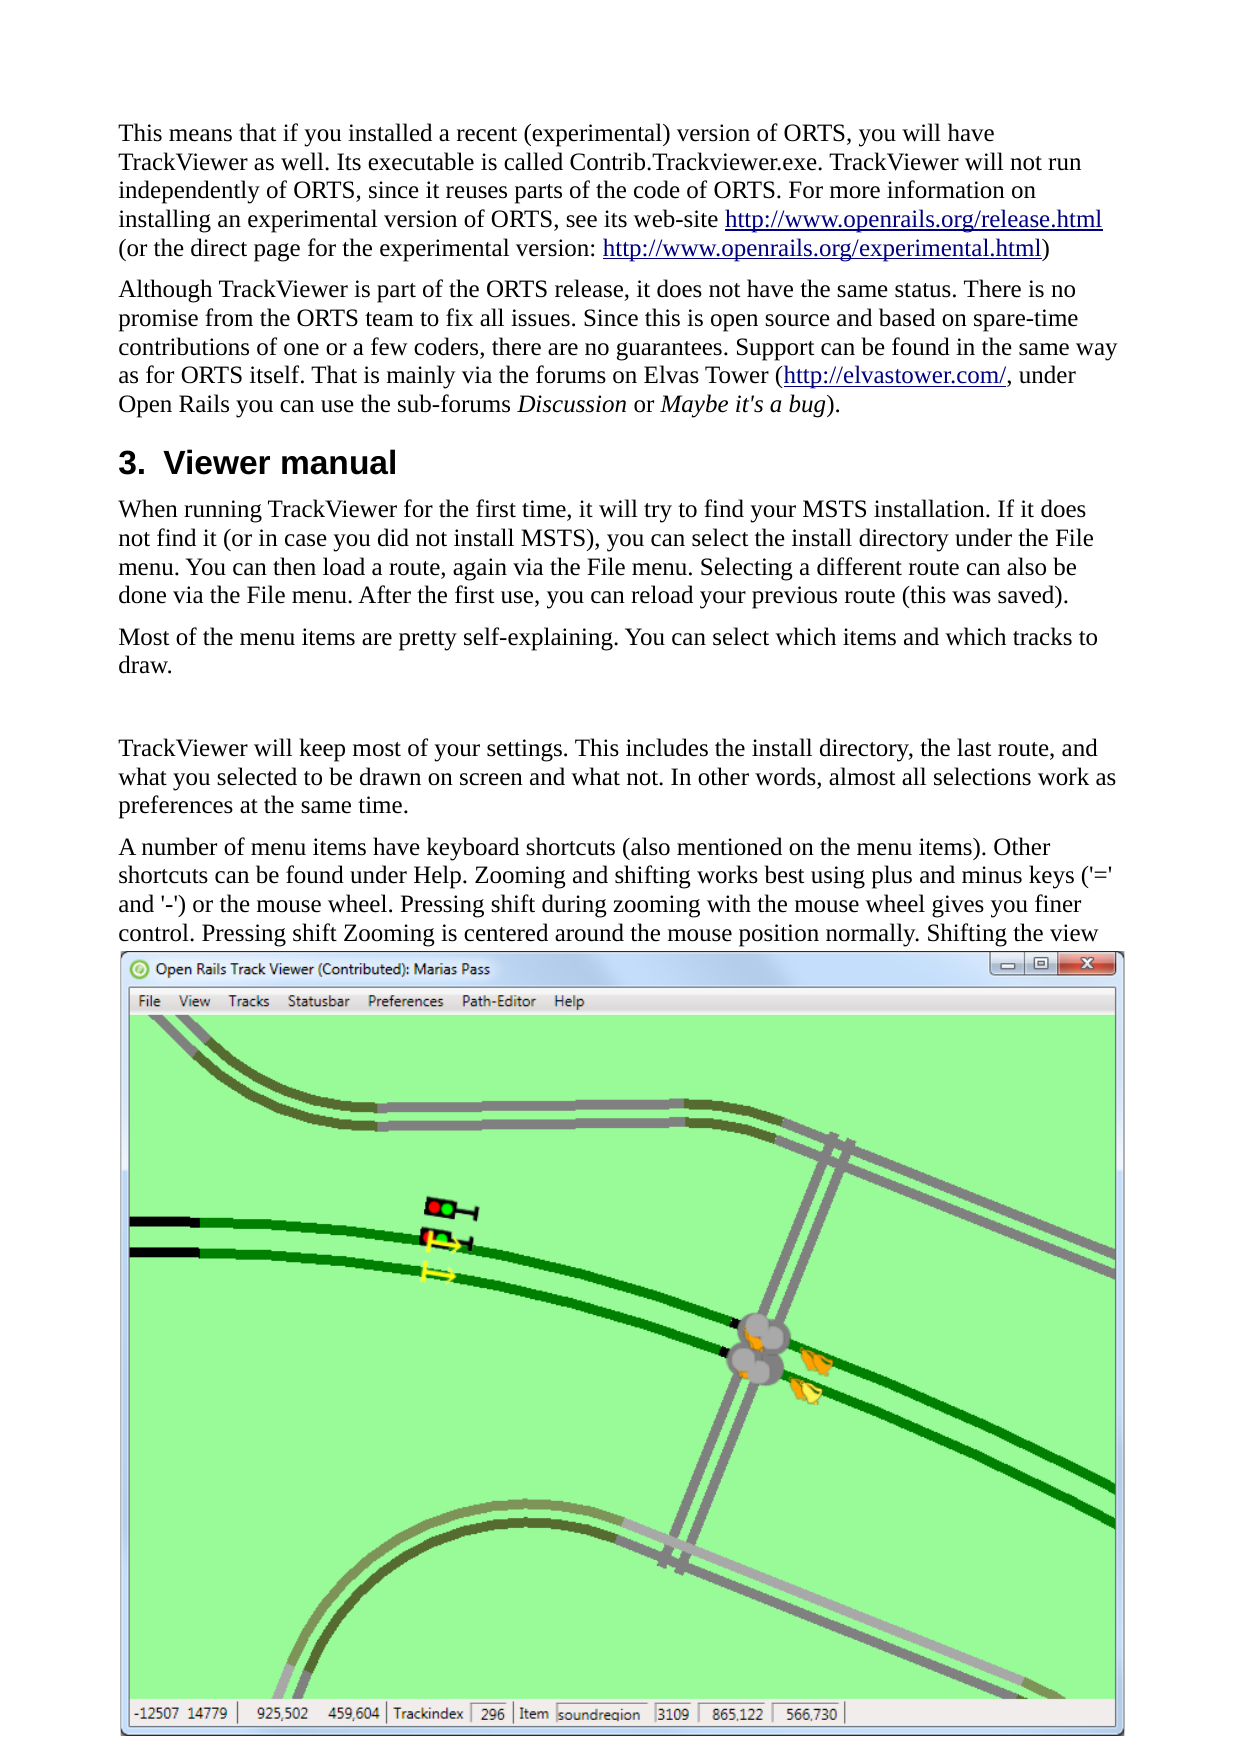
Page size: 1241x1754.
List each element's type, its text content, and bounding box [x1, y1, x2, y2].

text Although TrackViewer is part of the ORTS release, it does not have the same status. There is no promise from the ORTS team to fix all issues. Since this is open source and based on spare-time contributions of one or a few coders, there are no guarantees. Support can be found in the same way as for ORTS itself. That is mainly via the forums on Elvas Tower (http://elvastower.com/, under Open Rails you can use the sub-forums Discussion or Maybe it's a bug). [118, 274, 1122, 418]
text When running TrackViewer for the first time, it will try to find your MSTS installation. If it does not find it (or in case you did not install MSTS), you can select the install directory under the File menu. You can then load a route, again via the File menu. Selecting a different route can also be done via the File menu. After the first use, you can reload your previous route (this was saved). [118, 494, 1122, 609]
text A number of menu items have keyboard shortcuts (also mentioned on the menu items). Other shortcuts can be found under Help. Zooming and shifting works best using plus and minus keys ('=' and '-') or the mouse wheel. Pressing shift during zooming with the mouse wheel gives you finer control. Pressing shift Zooming is centered around the mouse position normally. Shifting the view [118, 832, 1122, 947]
picture [120, 951, 1125, 1736]
text TrackViewer will keep most of your settings. This includes the install directory, the last route, and what you selected to be drawn on screen and what not. In other words, almost all selections work as preferences at the same time. [118, 733, 1122, 819]
subtitle Viewer manual [118, 443, 1122, 482]
text This means that if you installed a recent (experimental) version of ORTS, you will have TrackViewer as well. Its executable is called Contrib.Trackviewer.exe. TrackViewer will not run independently of ORTS, since it reuses parts of the code of ORTS. For more information on installing an experimental version of ORTS, see its web-site http://www.openrails.org/release.html (or the direct page for the experimental version: http://www.openrails.org/experimental.html) [118, 118, 1122, 262]
text Most of the menu items are pretty self-explaining. You can select which items and which tracks to draw. [118, 622, 1122, 679]
